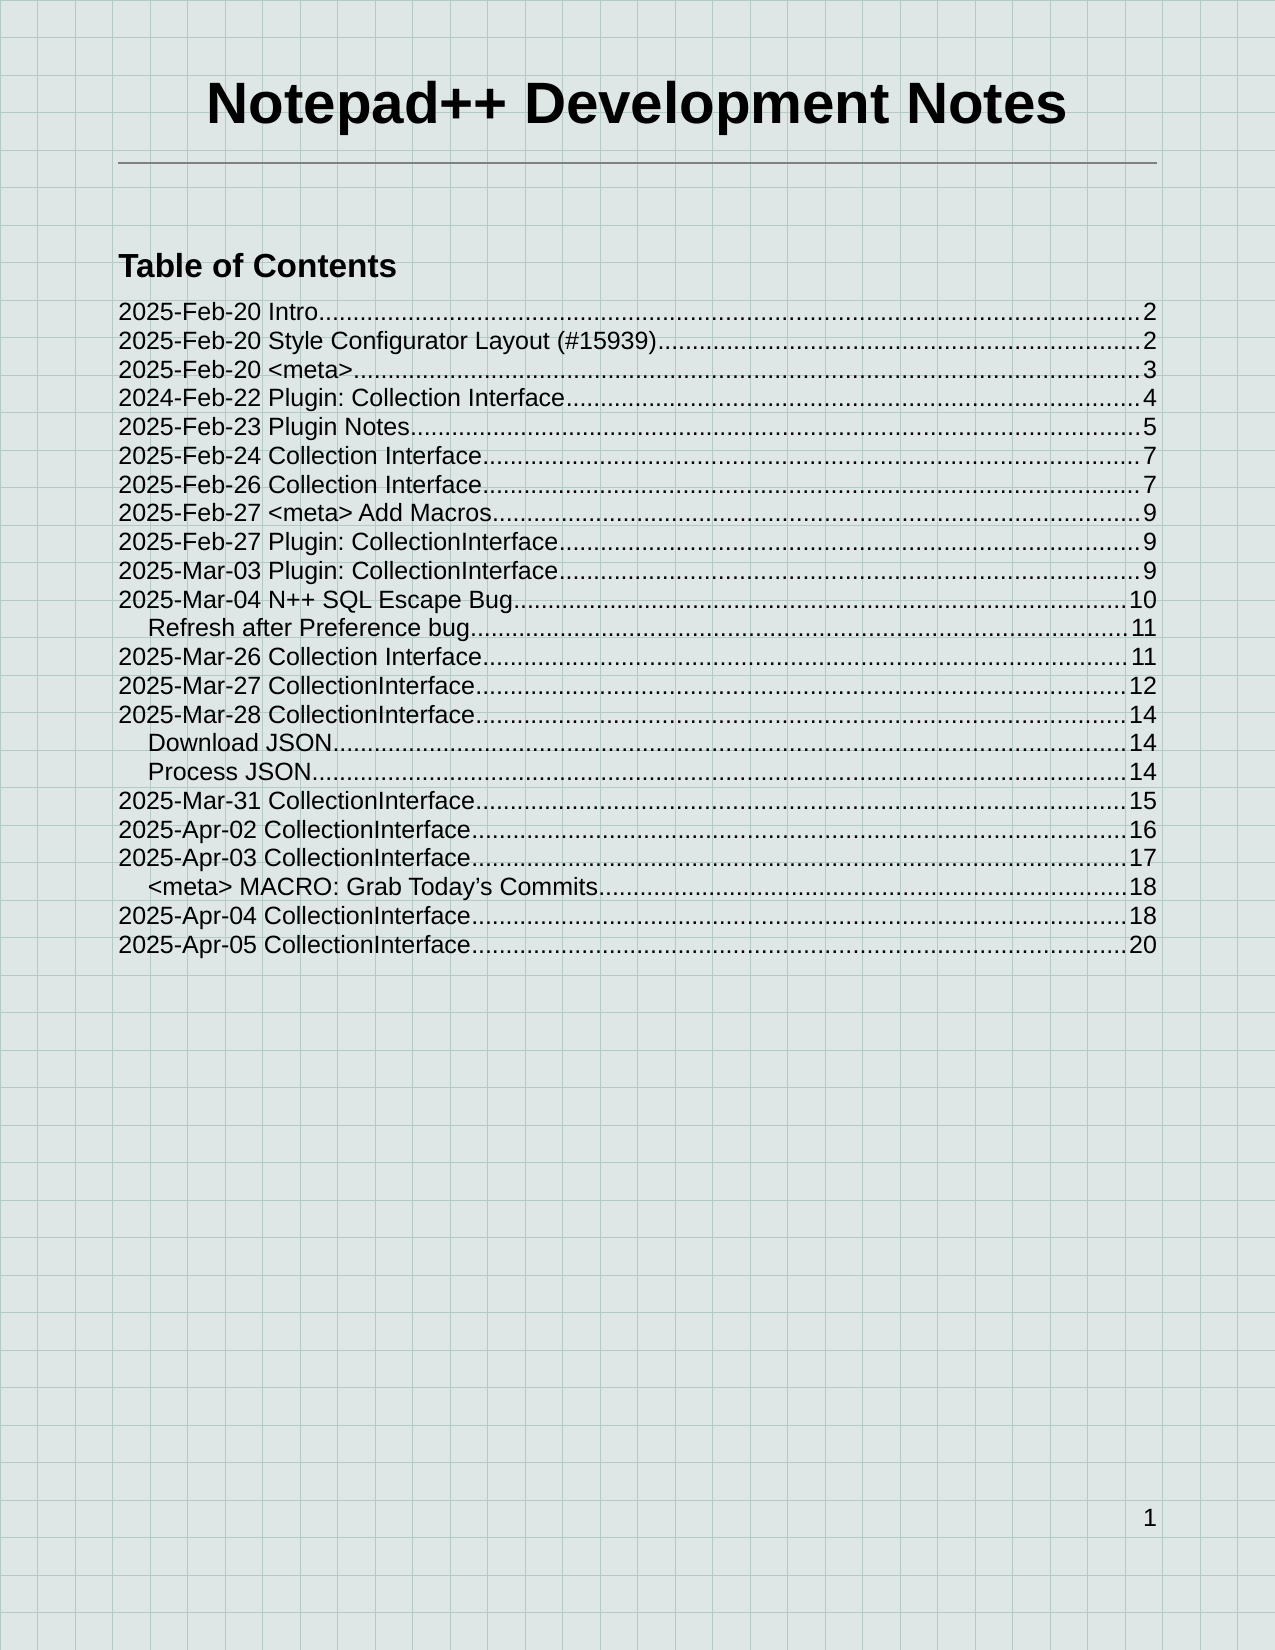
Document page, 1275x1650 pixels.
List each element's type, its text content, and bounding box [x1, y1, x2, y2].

text 2025-Feb-23 Plugin Notes 5 [118, 412, 1157, 441]
text 2025-Feb-26 Collection Interface 7 [118, 469, 1157, 498]
text 2025-Mar-26 Collection Interface 11 [118, 642, 1157, 671]
text <meta> MACRO: Grab Today’s Commits 18 [148, 872, 1157, 901]
text Process JSON 14 [148, 757, 1157, 786]
text 2025-Feb-24 Collection Interface 7 [118, 441, 1157, 469]
text 2025-Feb-20 Style Configurator Layout (#15939) 2 [118, 326, 1157, 354]
text 2025-Mar-31 CollectionInterface 15 [118, 786, 1157, 814]
text 2025-Mar-28 CollectionInterface 14 [118, 699, 1157, 728]
text 2025-Apr-02 CollectionInterface 16 [118, 814, 1157, 843]
text 2025-Mar-27 CollectionInterface 12 [118, 671, 1157, 699]
text Refresh after Preference bug 11 [148, 613, 1157, 642]
text 2025-Mar-04 N++ SQL Escape Bug 10 [118, 584, 1157, 613]
text 2025-Feb-27 Plugin: CollectionInterface 9 [118, 527, 1157, 556]
text 2025-Feb-20 Intro 2 [118, 297, 1157, 326]
text 2025-Apr-04 CollectionInterface 18 [118, 901, 1157, 929]
text 2025-Apr-05 CollectionInterface 20 [118, 929, 1157, 958]
text 2025-Apr-03 CollectionInterface 17 [118, 843, 1157, 872]
text 2025-Feb-27 <meta> Add Macros 9 [118, 498, 1157, 527]
text Download JSON 14 [148, 728, 1157, 757]
text 2024-Feb-22 Plugin: Collection Interface 4 [118, 383, 1157, 412]
text 2025-Mar-03 Plugin: CollectionInterface 9 [118, 556, 1157, 584]
text 2025-Feb-20 <meta> 3 [118, 354, 1157, 383]
subtitle Table of Contents [118, 246, 1157, 284]
